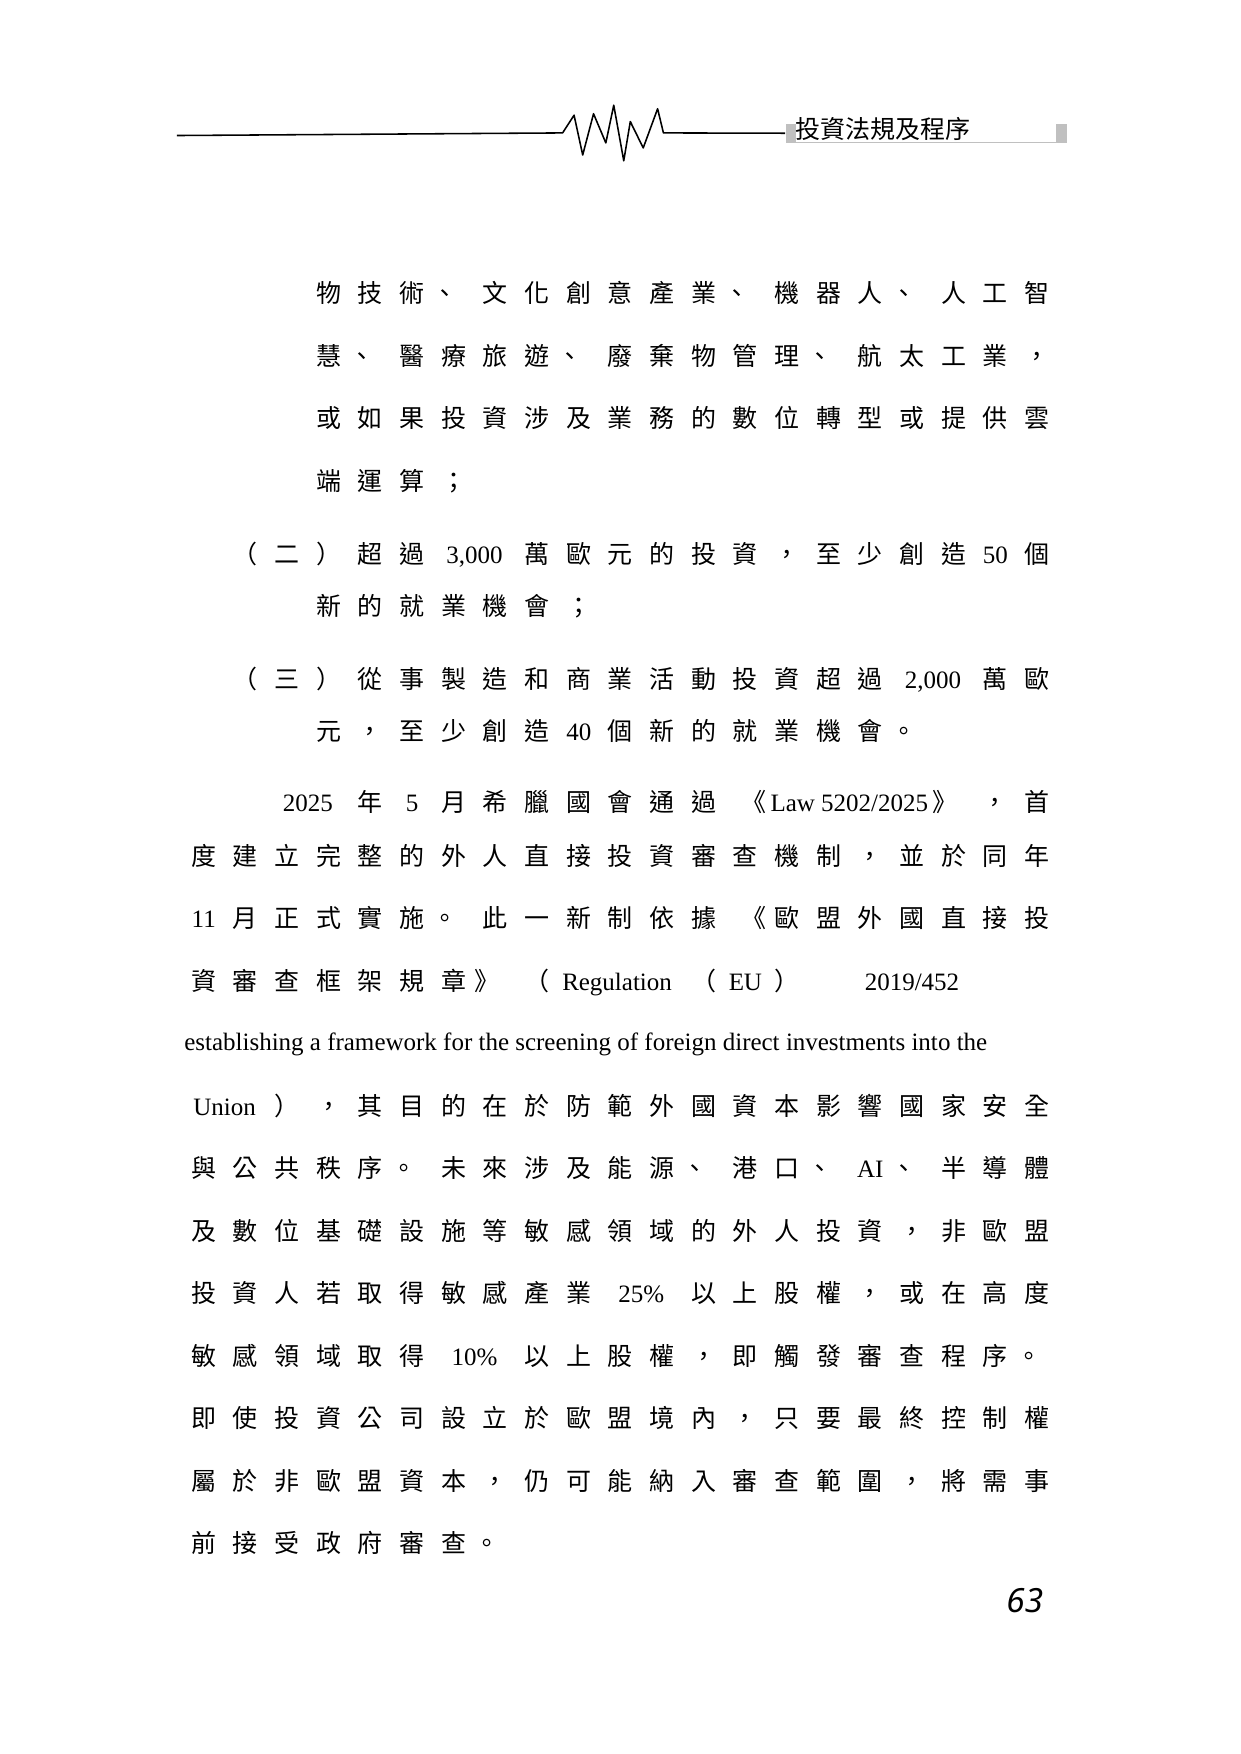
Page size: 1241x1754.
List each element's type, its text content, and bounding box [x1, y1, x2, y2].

text 物技術、文化創意產業、機器人、人工智慧、醫療旅遊、廢棄物管理、航太工業，或如果投資涉及業務的數位轉型或提供雲端運算； [207, 250, 1058, 500]
text （三）從事製造和商業活動投資超過2,000萬歐元，至少創造40個新的就業機會。 [207, 625, 1058, 750]
text 2025年5月希臘國會通過《Law 5202/2025》，首度建立完整的外人直接投資審查機制，並於同年11月正式實施。此一新制依據《歐盟外國直接投資審查框架規章》（Regulation （EU） 2019/452 establishing a framework for the screening of foreign direct investments into the Union），其目的在於防範外國資本影響國家安全與公共秩序。未來涉及能源、港口、AI、半導體及數位基礎設施等敏感領域的外人投資，非歐盟投資人若取得敏感產業25%以上股權，或在高度敏感領域取得10%以上股權，即觸發審查程序。即使投資公司設立於歐盟境內，只要最終控制權屬於非歐盟資本，仍可能納入審查範圍，將需事前接受政府審查。 [183, 750, 1058, 1563]
text （二）超過3,000萬歐元的投資，至少創造50個新的就業機會； [207, 500, 1058, 625]
